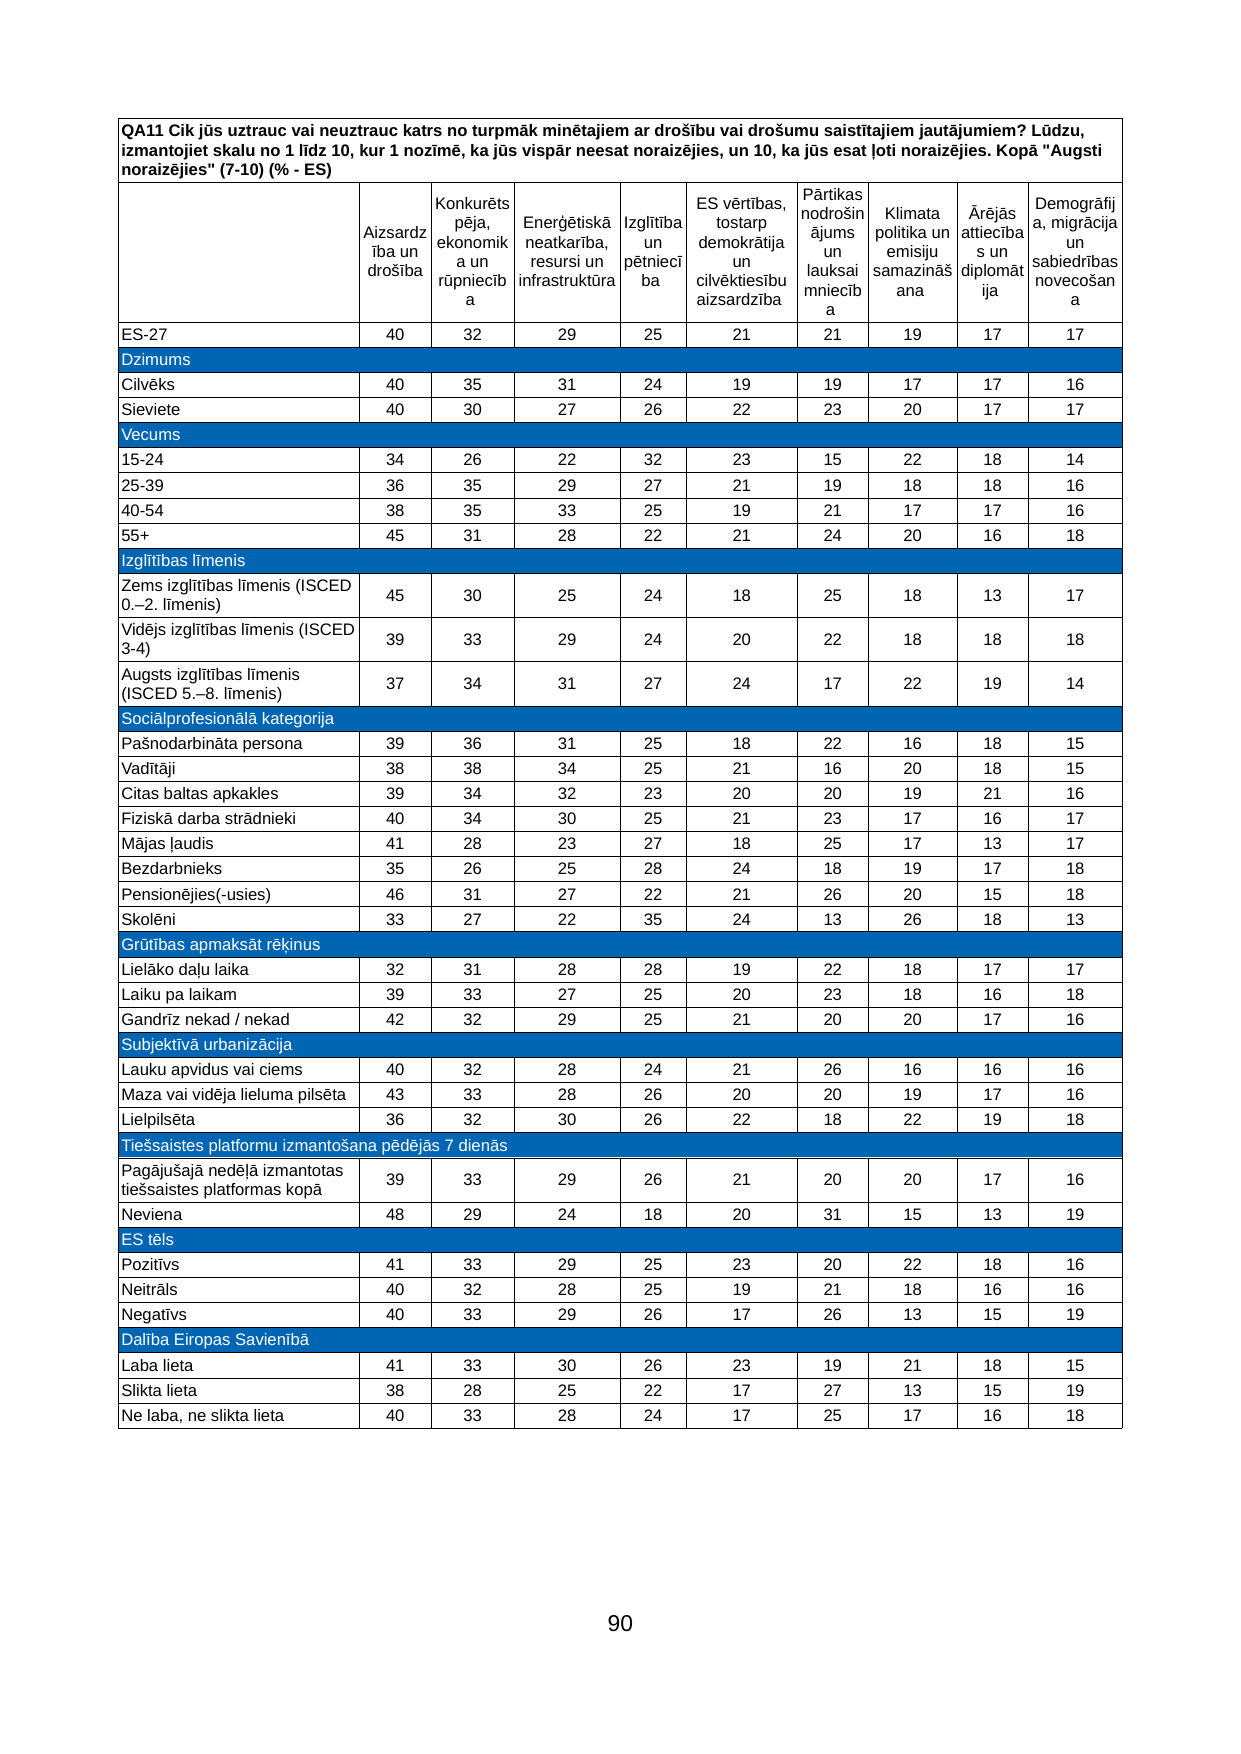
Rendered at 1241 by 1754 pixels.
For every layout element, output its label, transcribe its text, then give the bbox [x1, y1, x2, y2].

table_cell 16 [958, 983, 1028, 1007]
table_cell 22 [869, 1108, 957, 1132]
table_cell 27 [515, 882, 620, 906]
table_cell 22 [515, 907, 620, 931]
table_cell ES tēls [119, 1228, 1122, 1252]
table_cell 16 [1029, 1159, 1122, 1202]
table_cell 26 [432, 857, 514, 881]
table_cell 15-24 [119, 448, 359, 472]
table_cell 19 [687, 373, 797, 397]
table_cell 31 [515, 732, 620, 756]
table_cell 43 [360, 1083, 431, 1107]
table_cell 19 [869, 1083, 957, 1107]
table_cell 23 [687, 448, 797, 472]
table_cell 26 [621, 1083, 686, 1107]
table_cell 25 [515, 574, 620, 617]
table_cell 26 [432, 448, 514, 472]
table_cell 35 [432, 499, 514, 522]
table_cell Cilvēks [119, 373, 359, 397]
table_cell Pārtikas nodrošinājums un lauksaimniecība [798, 183, 868, 322]
table_cell 19 [1029, 1303, 1122, 1327]
table_cell Mājas ļaudis [119, 832, 359, 856]
table_cell 20 [687, 618, 797, 661]
table_cell Pensionējies(-usies) [119, 882, 359, 906]
table_header QA11 Cik jūs uztrauc vai neuztrauc katrs no turpmāk minētajiem ar drošību vai drošumu saistītajiem jautājumiem? Lūdzu, izmantojiet skalu no 1 līdz 10, kur 1 nozīmē, ka jūs vispār neesat noraizējies, un 10, ka jūs esat ļoti noraizējies. Kopā "Augsti noraizējies" (7-10) (% - ES) [119, 119, 1122, 182]
table_cell 39 [360, 983, 431, 1007]
table_cell 25 [515, 1379, 620, 1402]
table_cell 18 [687, 574, 797, 617]
table_cell Neviena [119, 1203, 359, 1227]
table_cell 46 [360, 882, 431, 906]
table_cell 29 [515, 323, 620, 347]
table_cell 18 [958, 1253, 1028, 1277]
table_cell 18 [1029, 983, 1122, 1007]
table_cell 31 [515, 662, 620, 706]
table_cell 24 [621, 1404, 686, 1428]
table_cell 25-39 [119, 473, 359, 497]
table_cell 14 [1029, 448, 1122, 472]
table_cell 17 [687, 1379, 797, 1402]
table_cell 40-54 [119, 499, 359, 522]
table_cell 41 [360, 1353, 431, 1377]
table_cell 13 [958, 832, 1028, 856]
table_cell 21 [687, 882, 797, 906]
table_cell 18 [958, 473, 1028, 497]
table_cell 13 [869, 1303, 957, 1327]
table_cell 23 [798, 983, 868, 1007]
table_cell 27 [621, 473, 686, 497]
table_cell 21 [687, 1008, 797, 1032]
table_cell 17 [869, 499, 957, 522]
table_cell 25 [621, 1008, 686, 1032]
table_cell Negatīvs [119, 1303, 359, 1327]
table_cell 19 [958, 1108, 1028, 1132]
table_cell 22 [515, 448, 620, 472]
table_cell 16 [798, 757, 868, 781]
table_cell 24 [687, 907, 797, 931]
table_cell 23 [798, 398, 868, 422]
table_cell Izglītības līmenis [119, 549, 1122, 573]
table_cell 16 [1029, 782, 1122, 806]
table_cell 18 [869, 958, 957, 982]
table_cell 45 [360, 524, 431, 548]
table_cell 20 [687, 782, 797, 806]
table_cell 18 [1029, 524, 1122, 548]
table_cell 39 [360, 1159, 431, 1202]
table_cell 27 [621, 662, 686, 706]
table_cell 18 [869, 983, 957, 1007]
table_cell 19 [958, 662, 1028, 706]
table_cell Neitrāls [119, 1278, 359, 1302]
table_cell Lielpilsēta [119, 1108, 359, 1132]
table_cell Slikta lieta [119, 1379, 359, 1402]
table_cell 20 [798, 1253, 868, 1277]
table_cell 25 [621, 1253, 686, 1277]
table_cell Laiku pa laikam [119, 983, 359, 1007]
table_cell 16 [958, 524, 1028, 548]
table_cell 32 [432, 323, 514, 347]
table_cell 34 [515, 757, 620, 781]
table_cell 15 [958, 1303, 1028, 1327]
table_cell 40 [360, 373, 431, 397]
table_cell 22 [869, 448, 957, 472]
table_cell 17 [958, 499, 1028, 522]
table_cell 26 [621, 1159, 686, 1202]
table_cell 25 [621, 323, 686, 347]
table_cell 28 [432, 832, 514, 856]
table_cell 25 [621, 732, 686, 756]
table_cell 40 [360, 398, 431, 422]
table_cell 17 [958, 857, 1028, 881]
table_cell 32 [360, 958, 431, 982]
table_cell 20 [798, 1008, 868, 1032]
table_cell 21 [687, 807, 797, 831]
table_cell 23 [687, 1253, 797, 1277]
table_cell 31 [798, 1203, 868, 1227]
table_cell 35 [621, 907, 686, 931]
table_cell 16 [958, 1058, 1028, 1082]
table_cell 40 [360, 1404, 431, 1428]
table_cell 16 [1029, 1058, 1122, 1082]
table_cell Maza vai vidēja lieluma pilsēta [119, 1083, 359, 1107]
table_cell 18 [869, 574, 957, 617]
table_cell 24 [515, 1203, 620, 1227]
table_cell 18 [1029, 882, 1122, 906]
table_cell 27 [798, 1379, 868, 1402]
table_cell 36 [360, 473, 431, 497]
table_cell 39 [360, 782, 431, 806]
table_cell 18 [958, 448, 1028, 472]
table_cell 21 [687, 1159, 797, 1202]
table_cell 14 [1029, 662, 1122, 706]
table_cell Pozitīvs [119, 1253, 359, 1277]
table_cell 20 [798, 782, 868, 806]
table_cell 16 [958, 807, 1028, 831]
table_cell 30 [515, 1353, 620, 1377]
table_cell 21 [798, 323, 868, 347]
table_cell 40 [360, 807, 431, 831]
table_cell 22 [869, 1253, 957, 1277]
table_cell 25 [798, 574, 868, 617]
table_cell 32 [621, 448, 686, 472]
table_cell 24 [621, 618, 686, 661]
table_cell 40 [360, 1058, 431, 1082]
table_cell 17 [958, 1083, 1028, 1107]
table_cell 28 [621, 958, 686, 982]
table_cell ES-27 [119, 323, 359, 347]
table_cell 31 [432, 958, 514, 982]
table_cell 28 [515, 1083, 620, 1107]
table_cell 17 [958, 373, 1028, 397]
table_cell 31 [432, 524, 514, 548]
table_cell 25 [621, 807, 686, 831]
table_cell 19 [1029, 1203, 1122, 1227]
table_cell 18 [798, 1108, 868, 1132]
table_cell 17 [1029, 832, 1122, 856]
table_cell 18 [869, 473, 957, 497]
table_cell Grūtības apmaksāt rēķinus [119, 932, 1122, 957]
table_cell 42 [360, 1008, 431, 1032]
table_cell Vidējs izglītības līmenis (ISCED 3-4) [119, 618, 359, 661]
table_cell 21 [687, 323, 797, 347]
table_cell 32 [432, 1278, 514, 1302]
table_cell 27 [515, 983, 620, 1007]
table_cell 16 [1029, 1008, 1122, 1032]
table_cell 41 [360, 1253, 431, 1277]
table_cell 34 [432, 807, 514, 831]
table_cell Dalība Eiropas Savienībā [119, 1328, 1122, 1352]
table_cell Klimata politika un emisiju samazināšana [869, 183, 957, 322]
table_cell 18 [1029, 618, 1122, 661]
table_cell 35 [432, 373, 514, 397]
table_cell 38 [360, 499, 431, 522]
table_cell 33 [432, 1353, 514, 1377]
table_cell 15 [869, 1203, 957, 1227]
table_cell 31 [515, 373, 620, 397]
table_cell 26 [869, 907, 957, 931]
table_cell Vadītāji [119, 757, 359, 781]
table_cell 28 [515, 958, 620, 982]
table_cell 26 [798, 882, 868, 906]
table_cell 20 [869, 524, 957, 548]
table_cell 24 [687, 857, 797, 881]
table_cell 13 [869, 1379, 957, 1402]
table_cell 21 [687, 757, 797, 781]
table_cell Sieviete [119, 398, 359, 422]
table_cell 33 [432, 1083, 514, 1107]
table_cell 30 [515, 807, 620, 831]
table_cell 36 [432, 732, 514, 756]
table_cell 18 [1029, 1108, 1122, 1132]
table_cell 21 [869, 1353, 957, 1377]
table_cell 17 [687, 1303, 797, 1327]
table_cell Enerģētiskā neatkarība, resursi un infrastruktūra [515, 183, 620, 322]
table_cell 33 [360, 907, 431, 931]
table_cell 30 [432, 574, 514, 617]
table_cell 22 [621, 524, 686, 548]
table_cell 27 [621, 832, 686, 856]
table_cell 40 [360, 1303, 431, 1327]
table_cell 24 [621, 1058, 686, 1082]
table_cell 19 [869, 323, 957, 347]
table_cell 23 [798, 807, 868, 831]
table_cell Zems izglītības līmenis (ISCED 0.–2. līmenis) [119, 574, 359, 617]
table_cell 16 [1029, 1253, 1122, 1277]
table_cell 18 [958, 757, 1028, 781]
table_cell 18 [1029, 1404, 1122, 1428]
table_cell 40 [360, 323, 431, 347]
table_cell 29 [515, 1253, 620, 1277]
table_cell 17 [687, 1404, 797, 1428]
table_cell 17 [869, 373, 957, 397]
table_cell 28 [515, 1278, 620, 1302]
table_cell 15 [958, 1379, 1028, 1402]
table_cell 35 [432, 473, 514, 497]
table_cell 24 [621, 373, 686, 397]
table_cell Ārējās attiecības un diplomātija [958, 183, 1028, 322]
table_cell 18 [798, 857, 868, 881]
table_cell Bezdarbnieks [119, 857, 359, 881]
table_cell Izglītība un pētniecība [621, 183, 686, 322]
table_cell 19 [869, 857, 957, 881]
table_cell 32 [432, 1058, 514, 1082]
table_cell 26 [798, 1058, 868, 1082]
table_cell 13 [798, 907, 868, 931]
table_cell 22 [687, 1108, 797, 1132]
table_cell 24 [687, 662, 797, 706]
table_cell 19 [687, 958, 797, 982]
table_cell Subjektīvā urbanizācija [119, 1033, 1122, 1057]
table_cell 38 [360, 757, 431, 781]
table_cell 25 [798, 832, 868, 856]
table_cell 18 [687, 832, 797, 856]
table_cell 20 [869, 757, 957, 781]
table_cell Dzimums [119, 348, 1122, 372]
table_cell 19 [687, 499, 797, 522]
table_cell 34 [432, 782, 514, 806]
table_cell 16 [1029, 1083, 1122, 1107]
table_cell Sociālprofesionālā kategorija [119, 707, 1122, 731]
table_cell 22 [869, 662, 957, 706]
table_cell 25 [621, 983, 686, 1007]
table_cell 22 [687, 398, 797, 422]
table_cell 21 [798, 499, 868, 522]
table_cell 17 [958, 1008, 1028, 1032]
table_cell 17 [958, 1159, 1028, 1202]
table_cell 33 [432, 983, 514, 1007]
table_cell 29 [515, 1303, 620, 1327]
table_cell 21 [798, 1278, 868, 1302]
table_cell 28 [515, 1404, 620, 1428]
table_cell 17 [958, 398, 1028, 422]
table_cell Tiešsaistes platformu izmantošana pēdējās 7 dienās [119, 1133, 1122, 1157]
table_cell 26 [621, 1353, 686, 1377]
table_cell 32 [432, 1008, 514, 1032]
table_cell 22 [621, 1379, 686, 1402]
table_cell 31 [432, 882, 514, 906]
table_cell 17 [1029, 323, 1122, 347]
table_cell 21 [687, 473, 797, 497]
table_cell 48 [360, 1203, 431, 1227]
table_cell 23 [621, 782, 686, 806]
table_cell 18 [958, 907, 1028, 931]
table_cell 18 [621, 1203, 686, 1227]
table_cell 19 [869, 782, 957, 806]
table_cell 28 [621, 857, 686, 881]
table_cell 33 [432, 1253, 514, 1277]
table_cell 13 [958, 574, 1028, 617]
table_cell 32 [515, 782, 620, 806]
table_cell 15 [958, 882, 1028, 906]
table_cell 20 [869, 882, 957, 906]
table_cell 24 [798, 524, 868, 548]
table_cell 16 [1029, 1278, 1122, 1302]
table_cell 29 [515, 1008, 620, 1032]
table_cell 30 [432, 398, 514, 422]
table_cell 28 [432, 1379, 514, 1402]
table_cell Augsts izglītības līmenis (ISCED 5.–8. līmenis) [119, 662, 359, 706]
table_cell 26 [621, 1108, 686, 1132]
table_cell 17 [1029, 958, 1122, 982]
table_cell 16 [869, 1058, 957, 1082]
table_cell 16 [1029, 373, 1122, 397]
table_cell 39 [360, 732, 431, 756]
table_cell 41 [360, 832, 431, 856]
table_cell Ne laba, ne slikta lieta [119, 1404, 359, 1428]
table_cell 22 [621, 882, 686, 906]
table_cell 25 [621, 1278, 686, 1302]
table_cell 20 [687, 1203, 797, 1227]
table_cell 16 [869, 732, 957, 756]
table_cell 27 [432, 907, 514, 931]
table_cell 17 [1029, 398, 1122, 422]
table_cell 39 [360, 618, 431, 661]
table_cell 33 [432, 618, 514, 661]
table_cell 22 [798, 958, 868, 982]
table_cell 33 [432, 1404, 514, 1428]
table_cell Vecums [119, 423, 1122, 447]
table_cell 25 [515, 857, 620, 881]
table_cell 24 [621, 574, 686, 617]
table_cell 23 [515, 832, 620, 856]
table_cell 23 [687, 1353, 797, 1377]
table_cell 34 [432, 662, 514, 706]
table_cell 21 [687, 1058, 797, 1082]
table_cell 21 [687, 524, 797, 548]
table_cell 20 [687, 1083, 797, 1107]
table_cell [119, 183, 359, 322]
table_cell 29 [515, 473, 620, 497]
table_cell 17 [958, 958, 1028, 982]
table_cell 26 [621, 1303, 686, 1327]
table_cell 18 [958, 1353, 1028, 1377]
table_cell 17 [1029, 807, 1122, 831]
table_cell 20 [869, 398, 957, 422]
table_cell Skolēni [119, 907, 359, 931]
table_cell 29 [432, 1203, 514, 1227]
table_cell 20 [869, 1159, 957, 1202]
table_cell 35 [360, 857, 431, 881]
table_cell 40 [360, 1278, 431, 1302]
table_cell 28 [515, 524, 620, 548]
table_cell 27 [515, 398, 620, 422]
table_cell 33 [432, 1159, 514, 1202]
table_cell 33 [432, 1303, 514, 1327]
table_cell 22 [798, 618, 868, 661]
table_cell 17 [869, 832, 957, 856]
table_cell 26 [798, 1303, 868, 1327]
table_cell 22 [798, 732, 868, 756]
table_cell Fiziskā darba strādnieki [119, 807, 359, 831]
table_cell 32 [432, 1108, 514, 1132]
table_cell 36 [360, 1108, 431, 1132]
table_cell 18 [958, 732, 1028, 756]
table_cell Pašnodarbināta persona [119, 732, 359, 756]
table_cell 16 [1029, 499, 1122, 522]
table_cell 18 [1029, 857, 1122, 881]
table_cell 16 [958, 1404, 1028, 1428]
table_cell 19 [798, 473, 868, 497]
table_cell Lielāko daļu laika [119, 958, 359, 982]
table_cell 45 [360, 574, 431, 617]
table_cell 15 [1029, 757, 1122, 781]
table_cell 15 [1029, 732, 1122, 756]
table_cell 17 [1029, 574, 1122, 617]
table_cell 17 [869, 807, 957, 831]
table_cell 20 [869, 1008, 957, 1032]
table_cell 38 [432, 757, 514, 781]
table_cell 15 [1029, 1353, 1122, 1377]
table_cell 20 [798, 1159, 868, 1202]
table_cell 25 [798, 1404, 868, 1428]
table_cell Demogrāfija, migrācija un sabiedrības novecošana [1029, 183, 1122, 322]
table_cell Laba lieta [119, 1353, 359, 1377]
table_cell Citas baltas apkakles [119, 782, 359, 806]
table_cell 18 [869, 618, 957, 661]
table_cell 26 [621, 398, 686, 422]
table_cell 19 [687, 1278, 797, 1302]
table_cell 38 [360, 1379, 431, 1402]
table_cell 15 [798, 448, 868, 472]
table_cell 19 [1029, 1379, 1122, 1402]
table_cell 19 [798, 373, 868, 397]
table_cell Lauku apvidus vai ciems [119, 1058, 359, 1082]
table_cell 28 [515, 1058, 620, 1082]
table_cell 18 [687, 732, 797, 756]
table_cell Konkurētspēja, ekonomika un rūpniecība [432, 183, 514, 322]
table_cell 19 [798, 1353, 868, 1377]
table_cell 33 [515, 499, 620, 522]
table_cell 16 [958, 1278, 1028, 1302]
table_cell 25 [621, 499, 686, 522]
table_cell 17 [798, 662, 868, 706]
table_cell 16 [1029, 473, 1122, 497]
table_cell 20 [798, 1083, 868, 1107]
table_cell 18 [869, 1278, 957, 1302]
table_cell 21 [958, 782, 1028, 806]
table_cell 34 [360, 448, 431, 472]
table_cell 37 [360, 662, 431, 706]
table_cell 29 [515, 1159, 620, 1202]
table_cell 29 [515, 618, 620, 661]
table_cell 13 [958, 1203, 1028, 1227]
table_cell 20 [687, 983, 797, 1007]
table_cell 17 [958, 323, 1028, 347]
table_cell ES vērtības, tostarp demokrātija un cilvēktiesību aizsardzība [687, 183, 797, 322]
table_cell 25 [621, 757, 686, 781]
table_cell Aizsardzība un drošība [360, 183, 431, 322]
table_cell 13 [1029, 907, 1122, 931]
table_cell Gandrīz nekad / nekad [119, 1008, 359, 1032]
table_cell 30 [515, 1108, 620, 1132]
table_cell 17 [869, 1404, 957, 1428]
table_cell 18 [958, 618, 1028, 661]
table_cell 55+ [119, 524, 359, 548]
table_cell Pagājušajā nedēļā izmantotas tiešsaistes platformas kopā [119, 1159, 359, 1202]
